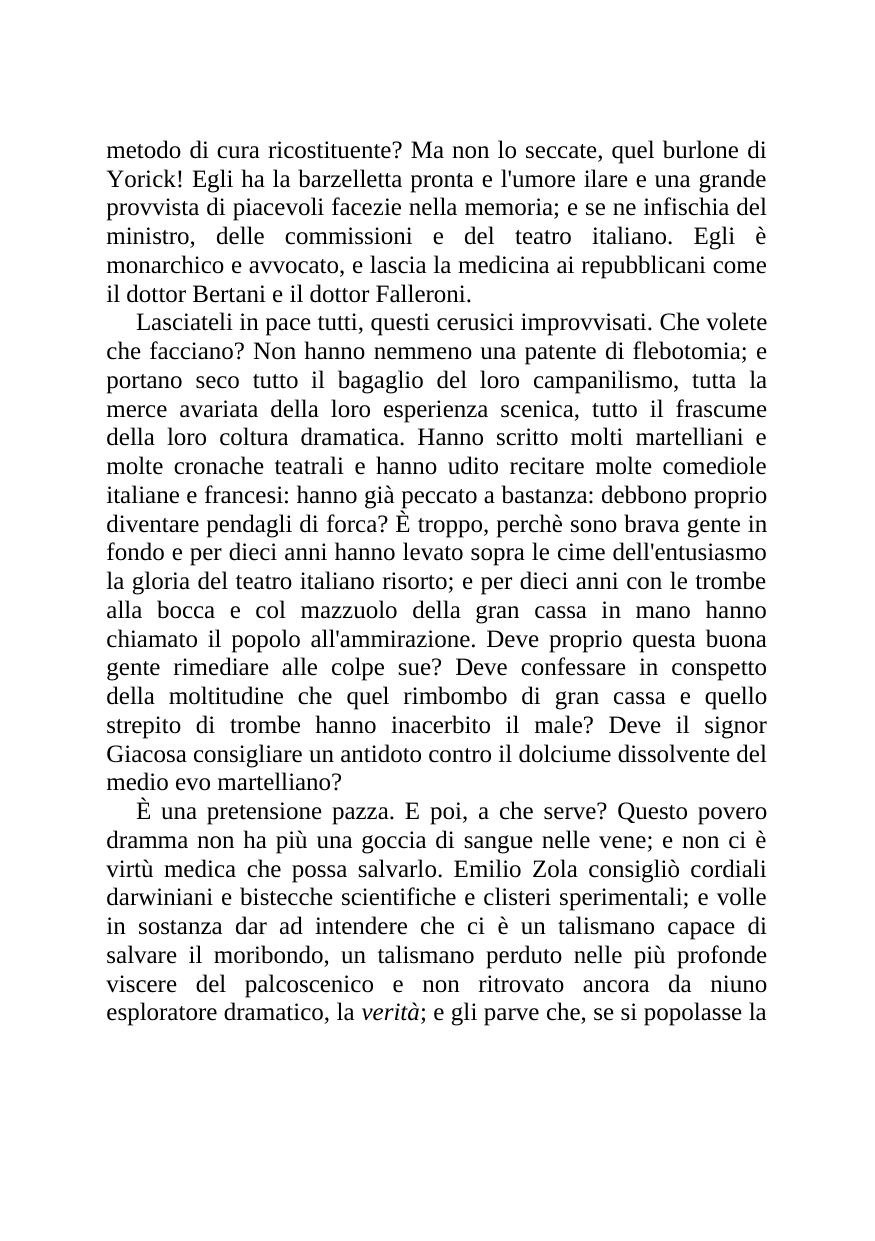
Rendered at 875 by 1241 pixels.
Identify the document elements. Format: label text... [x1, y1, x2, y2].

text È una pretensione pazza. E poi, a che serve? Questo povero dramma non ha più una goccia di sangue nelle vene; e non ci è virtù medica che possa salvarlo. Emilio Zola consigliò cordiali darwiniani e bistecche scientifiche e clisteri sperimentali; e volle in sostanza dar ad intendere che ci è un talismano capace di salvare il moribondo, un talismano perduto nelle più profonde viscere del palcoscenico e non ritrovato ancora da niuno esploratore dramatico, la verità; e gli parve che, se si popolasse la [106, 796, 768, 1026]
text metodo di cura ricostituente? Ma non lo seccate, quel burlone di Yorick! Egli ha la barzelletta pronta e l'umore ilare e una grande provvista di piacevoli facezie nella memoria; e se ne infischia del ministro, delle commissioni e del teatro italiano. Egli è monarchico e avvocato, e lascia la medicina ai repubblicani come il dottor Bertani e il dottor Falleroni. [106, 135, 768, 307]
text Lasciateli in pace tutti, questi cerusici improvvisati. Che volete che facciano? Non hanno nemmeno una patente di flebotomia; e portano seco tutto il bagaglio del loro campanilismo, tutta la merce avariata della loro esperienza scenica, tutto il frascume della loro coltura dramatica. Hanno scritto molti martelliani e molte cronache teatrali e hanno udito recitare molte comediole italiane e francesi: hanno già peccato a bastanza: debbono proprio diventare pendagli di forca? È troppo, perchè sono brava gente in fondo e per dieci anni hanno levato sopra le cime dell'entusiasmo la gloria del teatro italiano risorto; e per dieci anni con le trombe alla bocca e col mazzuolo della gran cassa in mano hanno chiamato il popolo all'ammirazione. Deve proprio questa buona gente rimediare alle colpe sue? Deve confessare in conspetto della moltitudine che quel rimbombo di gran cassa e quello strepito di trombe hanno inacerbito il male? Deve il signor Giacosa consigliare un antidoto contro il dolciume dissolvente del medio evo martelliano? [106, 307, 768, 796]
